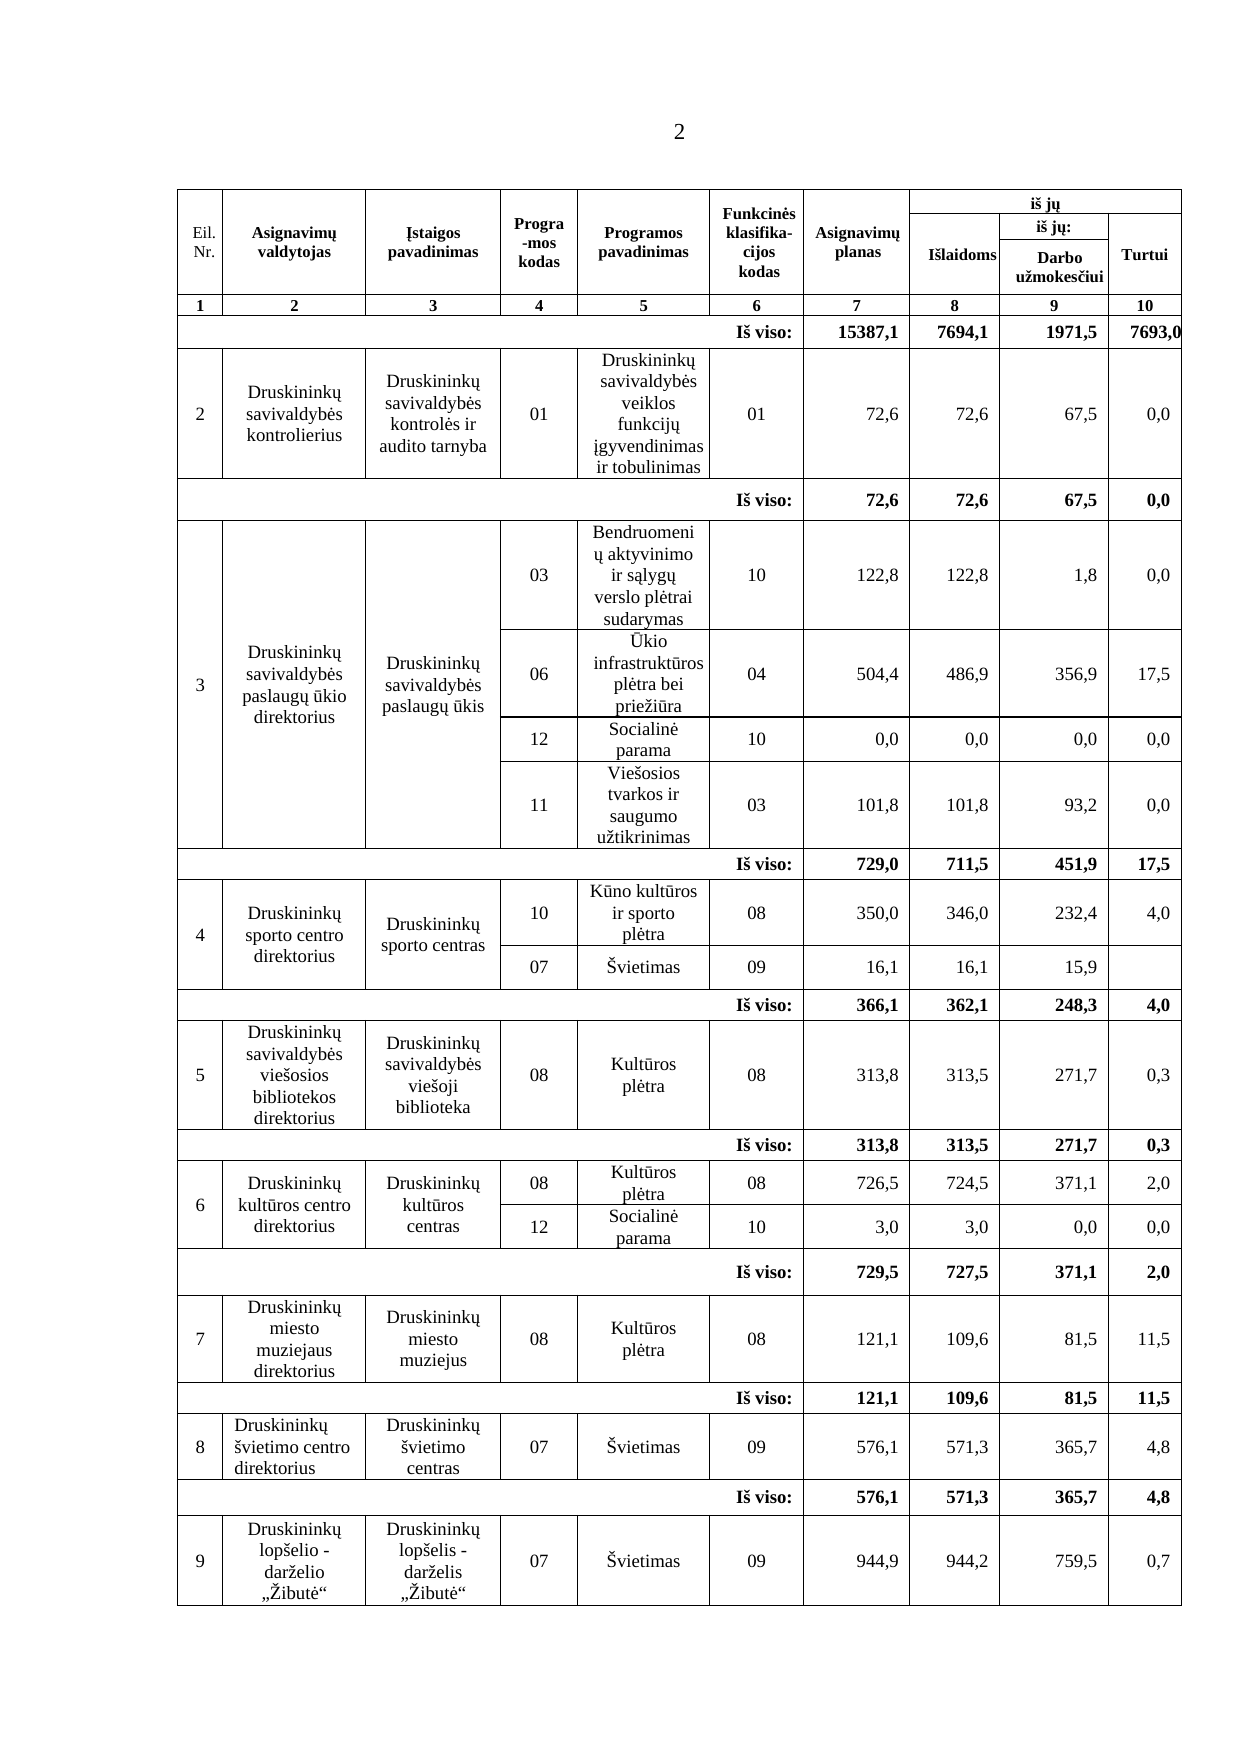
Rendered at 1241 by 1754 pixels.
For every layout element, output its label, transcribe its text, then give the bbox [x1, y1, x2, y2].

table_cell 4 [178, 880, 222, 988]
table_cell 6 [178, 1161, 222, 1248]
table_cell 4,8 [1109, 1480, 1181, 1515]
table_cell 1 [178, 295, 222, 314]
table_cell Druskininkų savivaldybės veiklos funkcijų įgyvendinimas ir tobulinimas [578, 349, 709, 478]
table_cell 08 [710, 1021, 803, 1129]
table_header Asignavimų valdytojas [223, 190, 365, 294]
table_cell Druskininkų švietimo centras [366, 1414, 500, 1479]
table_cell 313,8 [804, 1021, 909, 1129]
table_cell 313,8 [804, 1130, 909, 1160]
table_cell 0,0 [1000, 1205, 1108, 1248]
table_cell 16,1 [804, 946, 909, 988]
table_cell 576,1 [804, 1480, 909, 1515]
table_cell 271,7 [1000, 1021, 1108, 1129]
table_cell 3,0 [804, 1205, 909, 1248]
table_cell 81,5 [1000, 1296, 1108, 1382]
table_cell 944,9 [804, 1516, 909, 1605]
table_cell 365,7 [1000, 1480, 1108, 1515]
table_cell 2 [223, 295, 365, 314]
table_header Progra-mos kodas [501, 190, 577, 294]
table_cell Ūkio infrastruktūros plėtra bei priežiūra [578, 630, 709, 716]
table_cell 4,0 [1109, 880, 1181, 945]
table_cell 09 [710, 946, 803, 988]
table_cell 10 [710, 718, 803, 761]
table_cell 07 [501, 946, 577, 988]
table_cell 01 [501, 349, 577, 478]
table_cell 06 [501, 630, 577, 716]
table_cell 571,3 [910, 1414, 999, 1479]
table_cell 0,0 [910, 718, 999, 761]
table_cell 271,7 [1000, 1130, 1108, 1160]
table_cell 11,5 [1109, 1383, 1181, 1413]
table_cell 248,3 [1000, 990, 1108, 1020]
table_header Programos pavadinimas [578, 190, 709, 294]
table_cell 08 [710, 1296, 803, 1382]
table_cell 726,5 [804, 1161, 909, 1204]
table_cell 121,1 [804, 1296, 909, 1382]
table_cell 0,0 [1109, 521, 1181, 629]
table_cell 365,7 [1000, 1414, 1108, 1479]
table_cell Iš viso: [178, 1249, 803, 1294]
table_cell 729,5 [804, 1249, 909, 1294]
table_cell Kultūros plėtra [578, 1161, 709, 1204]
table_cell 504,4 [804, 630, 909, 716]
table_cell Druskininkų kultūros centras [366, 1161, 500, 1248]
table_header Asignavimų planas [804, 190, 909, 294]
table_header Eil. Nr. [178, 190, 222, 294]
table_cell 3,0 [910, 1205, 999, 1248]
table_cell Bendruomenių aktyvinimo ir sąlygų verslo plėtrai sudarymas [578, 521, 709, 629]
table_cell 451,9 [1000, 849, 1108, 879]
table_cell 10 [1109, 295, 1181, 314]
table_cell 727,5 [910, 1249, 999, 1294]
table_cell 0,0 [1109, 479, 1181, 520]
table_cell 0,0 [1109, 1205, 1181, 1248]
table_cell Kultūros plėtra [578, 1021, 709, 1129]
table_cell 4 [501, 295, 577, 314]
table_cell 0,0 [804, 718, 909, 761]
table_cell Iš viso: [178, 849, 803, 879]
table_cell 17,5 [1109, 630, 1181, 716]
table_header Funkcinės klasifika-cijos kodas [710, 190, 803, 294]
table_cell Viešosios tvarkos ir saugumo užtikrinimas [578, 762, 709, 848]
table_cell 07 [501, 1414, 577, 1479]
table_cell [1109, 946, 1181, 988]
table_cell 4,8 [1109, 1414, 1181, 1479]
table_cell 101,8 [910, 762, 999, 848]
table_header iš jų [910, 190, 1181, 213]
table_cell 09 [710, 1516, 803, 1605]
table_cell 15,9 [1000, 946, 1108, 988]
table_cell 101,8 [804, 762, 909, 848]
table_cell 6 [710, 295, 803, 314]
table_cell 01 [710, 349, 803, 478]
table_cell Išlaidoms [910, 214, 999, 294]
table_cell 121,1 [804, 1383, 909, 1413]
table_cell 5 [178, 1021, 222, 1129]
table_cell Turtui [1109, 214, 1181, 294]
table_cell 0,0 [1109, 349, 1181, 478]
table_cell Kūno kultūros ir sporto plėtra [578, 880, 709, 945]
table_cell Druskininkų švietimo centro direktorius [223, 1414, 365, 1479]
table_cell 0,0 [1109, 718, 1181, 761]
table_cell 15387,1 [804, 316, 909, 348]
table_cell Druskininkų savivaldybės kontrolierius [223, 349, 365, 478]
table_cell 7694,1 [910, 316, 999, 348]
table_cell 7693,0 [1109, 316, 1181, 348]
table_cell Iš viso: [178, 1480, 803, 1515]
table_cell 371,1 [1000, 1249, 1108, 1294]
table_cell 03 [501, 521, 577, 629]
table_cell Švietimas [578, 1516, 709, 1605]
table_cell 67,5 [1000, 349, 1108, 478]
table_cell 724,5 [910, 1161, 999, 1204]
table_cell 109,6 [910, 1296, 999, 1382]
table_cell Iš viso: [178, 316, 803, 348]
table_cell 0,7 [1109, 1516, 1181, 1605]
table_cell 8 [178, 1414, 222, 1479]
table_cell Švietimas [578, 946, 709, 988]
table_cell Druskininkų kultūros centro direktorius [223, 1161, 365, 1248]
table_cell 10 [501, 880, 577, 945]
table_cell Socialinė parama [578, 718, 709, 761]
table_cell 362,1 [910, 990, 999, 1020]
table_cell 122,8 [910, 521, 999, 629]
table_cell 09 [710, 1414, 803, 1479]
table_cell 9 [178, 1516, 222, 1605]
table_cell 122,8 [804, 521, 909, 629]
table_cell 08 [501, 1021, 577, 1129]
table_cell 1,8 [1000, 521, 1108, 629]
table_cell 2,0 [1109, 1161, 1181, 1204]
table_cell 486,9 [910, 630, 999, 716]
table_cell 3 [366, 295, 500, 314]
table_cell 2,0 [1109, 1249, 1181, 1294]
table_cell Kultūros plėtra [578, 1296, 709, 1382]
table_cell 11 [501, 762, 577, 848]
table_cell 9 [1000, 295, 1108, 314]
table_cell 313,5 [910, 1021, 999, 1129]
table_cell 313,5 [910, 1130, 999, 1160]
table_cell 944,2 [910, 1516, 999, 1605]
table_cell Druskininkų sporto centras [366, 880, 500, 988]
table_cell 2 [178, 349, 222, 478]
table_cell Druskininkų savivaldybės paslaugų ūkio direktorius [223, 521, 365, 848]
table_cell 371,1 [1000, 1161, 1108, 1204]
table_cell 81,5 [1000, 1383, 1108, 1413]
table_cell Druskininkų lopšelio - darželio „Žibutė“ [223, 1516, 365, 1605]
table_cell Iš viso: [178, 479, 803, 520]
table_cell Druskininkų savivaldybės viešoji biblioteka [366, 1021, 500, 1129]
table_cell Druskininkų lopšelis - darželis „Žibutė“ [366, 1516, 500, 1605]
table_cell 729,0 [804, 849, 909, 879]
table_cell Iš viso: [178, 990, 803, 1020]
table_cell 17,5 [1109, 849, 1181, 879]
table_cell 366,1 [804, 990, 909, 1020]
table_cell Druskininkų sporto centro direktorius [223, 880, 365, 988]
table_cell 72,6 [804, 479, 909, 520]
table_cell 10 [710, 521, 803, 629]
table_cell 10 [710, 1205, 803, 1248]
table_cell 759,5 [1000, 1516, 1108, 1605]
table_cell 8 [910, 295, 999, 314]
table_cell 3 [178, 521, 222, 848]
table_cell 08 [710, 880, 803, 945]
table_cell 93,2 [1000, 762, 1108, 848]
table_cell iš jų: [1000, 214, 1108, 239]
table_cell 0,0 [1109, 762, 1181, 848]
table_cell Darbo užmokesčiui [1000, 240, 1108, 294]
table_cell 571,3 [910, 1480, 999, 1515]
table_cell 7 [804, 295, 909, 314]
table_cell Švietimas [578, 1414, 709, 1479]
table_cell 350,0 [804, 880, 909, 945]
table_cell Socialinė parama [578, 1205, 709, 1248]
table_cell 12 [501, 718, 577, 761]
table_cell Druskininkų miesto muziejaus direktorius [223, 1296, 365, 1382]
table_cell 232,4 [1000, 880, 1108, 945]
table_cell 07 [501, 1516, 577, 1605]
table_cell 7 [178, 1296, 222, 1382]
table_cell 0,0 [1000, 718, 1108, 761]
table_cell 67,5 [1000, 479, 1108, 520]
table_cell 72,6 [804, 349, 909, 478]
table_cell 711,5 [910, 849, 999, 879]
table_cell 0,3 [1109, 1021, 1181, 1129]
table_cell 576,1 [804, 1414, 909, 1479]
table_cell Druskininkų savivaldybės kontrolės ir audito tarnyba [366, 349, 500, 478]
table_cell 109,6 [910, 1383, 999, 1413]
table_cell 356,9 [1000, 630, 1108, 716]
table_cell 72,6 [910, 349, 999, 478]
table_cell Druskininkų savivaldybės viešosios bibliotekos direktorius [223, 1021, 365, 1129]
table_cell 12 [501, 1205, 577, 1248]
table_header Įstaigos pavadinimas [366, 190, 500, 294]
table_cell 16,1 [910, 946, 999, 988]
table_cell 08 [710, 1161, 803, 1204]
table_cell 346,0 [910, 880, 999, 945]
table_cell 03 [710, 762, 803, 848]
table_cell Iš viso: [178, 1383, 803, 1413]
table_cell Druskininkų savivaldybės paslaugų ūkis [366, 521, 500, 848]
table_cell 11,5 [1109, 1296, 1181, 1382]
table_cell 4,0 [1109, 990, 1181, 1020]
table_cell 1971,5 [1000, 316, 1108, 348]
table_cell 08 [501, 1296, 577, 1382]
table_cell 04 [710, 630, 803, 716]
table_cell 72,6 [910, 479, 999, 520]
table_cell 5 [578, 295, 709, 314]
table_cell Druskininkų miesto muziejus [366, 1296, 500, 1382]
table_cell 08 [501, 1161, 577, 1204]
table_cell 0,3 [1109, 1130, 1181, 1160]
table_cell Iš viso: [178, 1130, 803, 1160]
